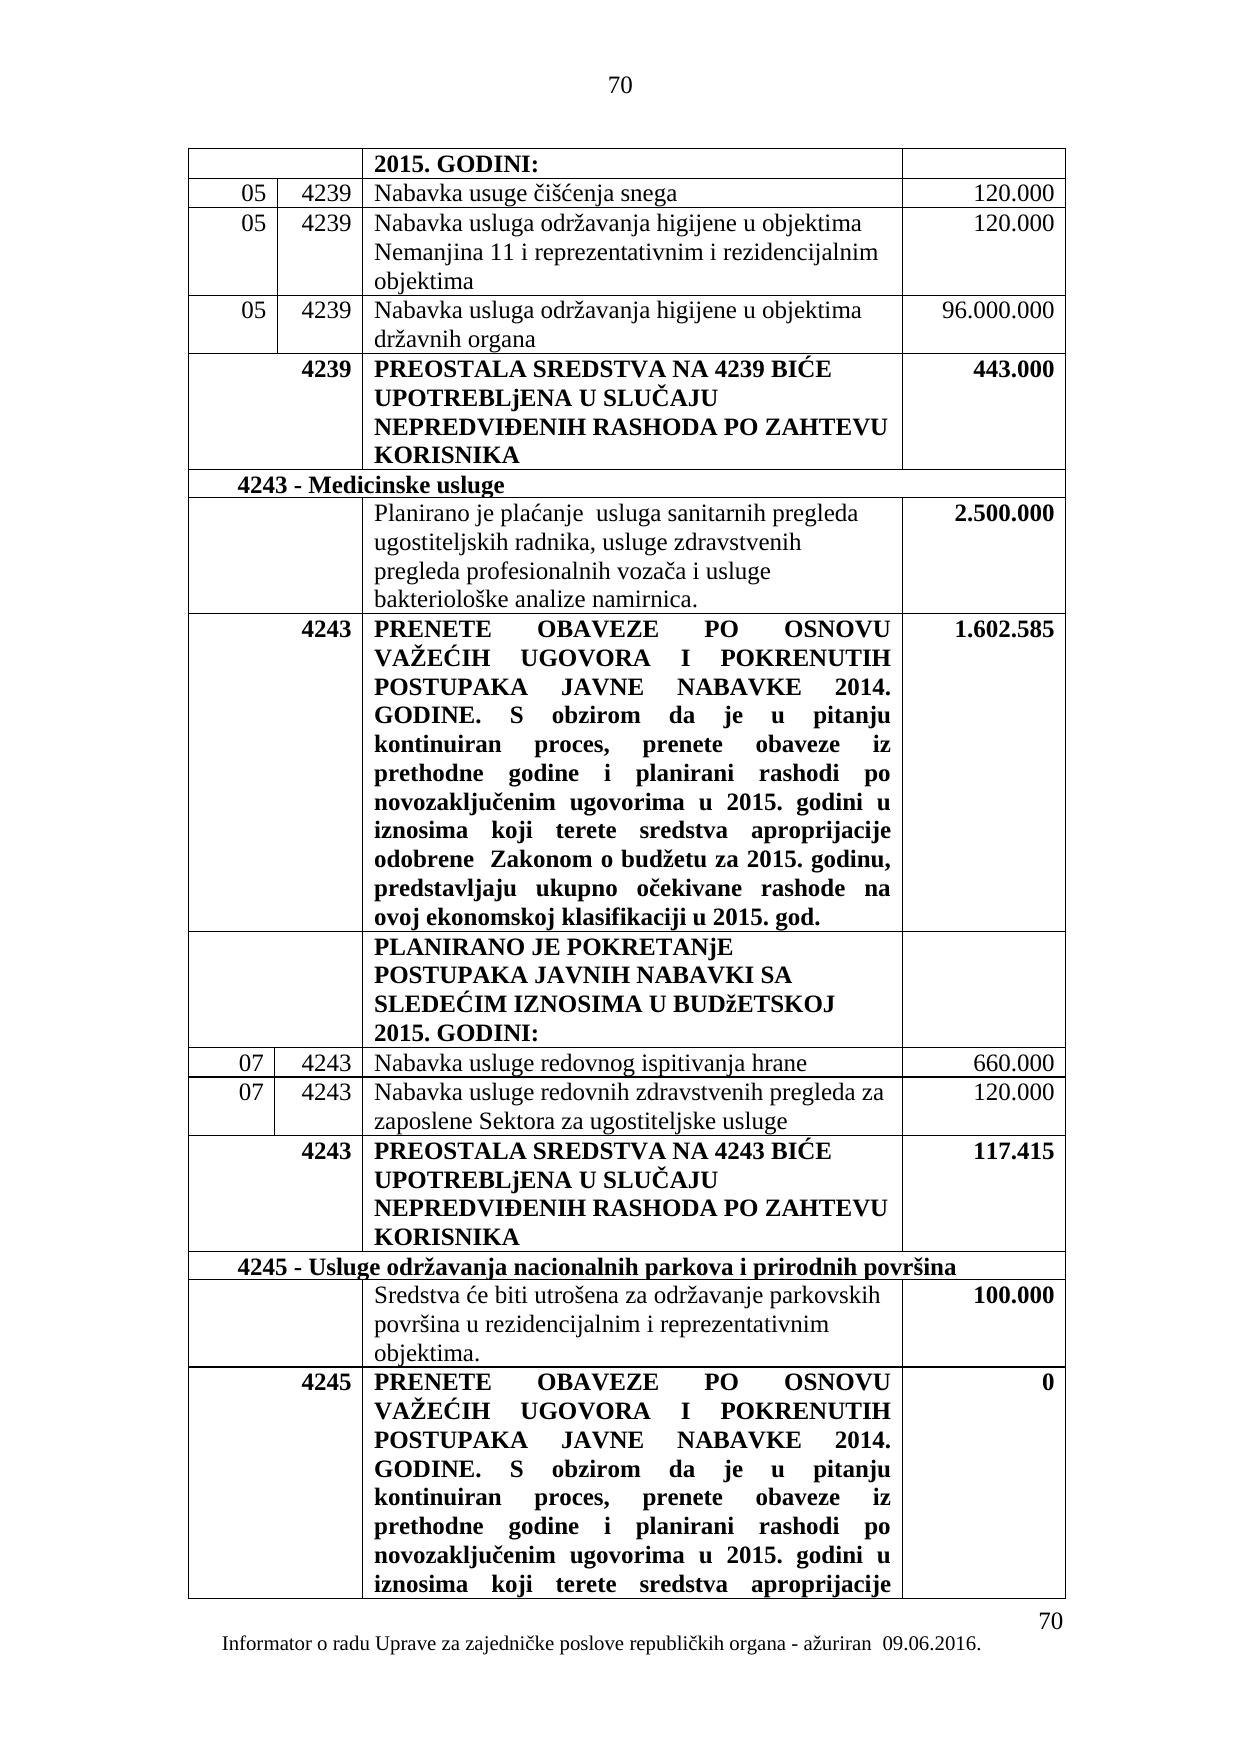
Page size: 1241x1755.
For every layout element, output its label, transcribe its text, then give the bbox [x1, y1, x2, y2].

table_cell [189, 149, 362, 177]
table_cell 2015. GODINI: [363, 149, 902, 177]
table_cell PREOSTALA SREDSTVA NA 4239 BIĆE UPOTREBLjENA U SLUČAJU NEPREDVIĐENIH RASHODA PO ZAHTEVU KORISNIKA [363, 354, 902, 469]
table_cell 05 [189, 296, 277, 353]
table_cell 05 [189, 208, 277, 294]
table_cell 4239 [189, 354, 362, 469]
table_cell 660.000 [903, 1048, 1065, 1076]
table_cell [189, 932, 362, 1047]
table_cell 05 [189, 179, 277, 207]
table_cell Sredstva će biti utrošena za održavanje parkovskih površina u rezidencijalnim i reprezentativnim objektima. [363, 1280, 902, 1366]
table_cell Nabavka usluge redovnog ispitivanja hrane [363, 1048, 902, 1076]
table_cell Planirano je plaćanje usluga sanitarnih pregleda ugostitelјskih radnika, usluge zdravstvenih pregleda profesionalnih vozača i usluge bakteriološke analize namirnica. [363, 498, 902, 613]
table_cell 4245 [189, 1368, 362, 1597]
table_cell 2.500.000 [903, 498, 1065, 613]
table_cell 1.602.585 [903, 614, 1065, 931]
table_cell 120.000 [903, 208, 1065, 294]
table_cell 4245 - Usluge održavanja nacionalnih parkova i prirodnih površina [189, 1252, 1065, 1279]
table_cell 4239 [278, 208, 362, 294]
table_cell [189, 498, 362, 613]
table_cell 4239 [278, 179, 362, 207]
table_cell Nabavka usluga održavanja higijene u objektima državnih organa [363, 296, 902, 353]
table_cell 120.000 [903, 1078, 1065, 1135]
table_cell PREOSTALA SREDSTVA NA 4243 BIĆE UPOTREBLjENA U SLUČAJU NEPREDVIĐENIH RASHODA PO ZAHTEVU KORISNIKA [363, 1136, 902, 1251]
table_cell PLANIRANO JE POKRETANјE POSTUPAKA JAVNIH NABAVKI SA SLEDEĆIM IZNOSIMA U BUDžETSKOJ 2015. GODINI: [363, 932, 902, 1047]
table_cell Nabavka usluga održavanja higijene u objektima Nemanjina 11 i reprezentativnim i rezidencijalnim objektima [363, 208, 902, 294]
table_cell 07 [189, 1078, 274, 1135]
table_cell PRENETE OBAVEZE PO OSNOVU VAŽEĆIH UGOVORA I POKRENUTIH POSTUPAKA JAVNE NABAVKE 2014. GODINE. S obzirom da je u pitanju kontinuiran proces, prenete obaveze iz prethodne godine i planirani rashodi po novozaklјučenim ugovorima u 2015. godini u iznosima koji terete sredstva aproprijacije odobrene Zakonom o budžetu za 2015. godinu, predstavlјaju ukupno očekivane rashode na ovoj ekonomskoj klasifikaciji u 2015. god. [363, 614, 902, 931]
table_cell [903, 932, 1065, 1047]
table_cell 4243 - Medicinske usluge [189, 470, 1065, 497]
table_cell 100.000 [903, 1280, 1065, 1366]
table_cell 117.415 [903, 1136, 1065, 1251]
table_cell 4243 [275, 1048, 362, 1076]
table_cell [189, 1280, 362, 1366]
table_cell 120.000 [903, 179, 1065, 207]
table_cell Nabavka usluge redovnih zdravstvenih pregleda za zaposlene Sektora za ugostitelјske usluge [363, 1078, 902, 1135]
table_cell [903, 149, 1065, 177]
table_cell 4239 [278, 296, 362, 353]
table_cell 07 [189, 1048, 274, 1076]
table_cell 4243 [189, 1136, 362, 1251]
table_cell 4243 [275, 1078, 362, 1135]
table_cell PRENETE OBAVEZE PO OSNOVU VAŽEĆIH UGOVORA I POKRENUTIH POSTUPAKA JAVNE NABAVKE 2014. GODINE. S obzirom da je u pitanju kontinuiran proces, prenete obaveze iz prethodne godine i planirani rashodi po novozaklјučenim ugovorima u 2015. godini u iznosima koji terete sredstva aproprijacije [363, 1368, 902, 1597]
table_cell 443.000 [903, 354, 1065, 469]
table_cell 96.000.000 [903, 296, 1065, 353]
table_cell 4243 [189, 614, 362, 931]
table_cell Nabavka usuge čišćenja snega [363, 179, 902, 207]
table_cell 0 [903, 1368, 1065, 1597]
